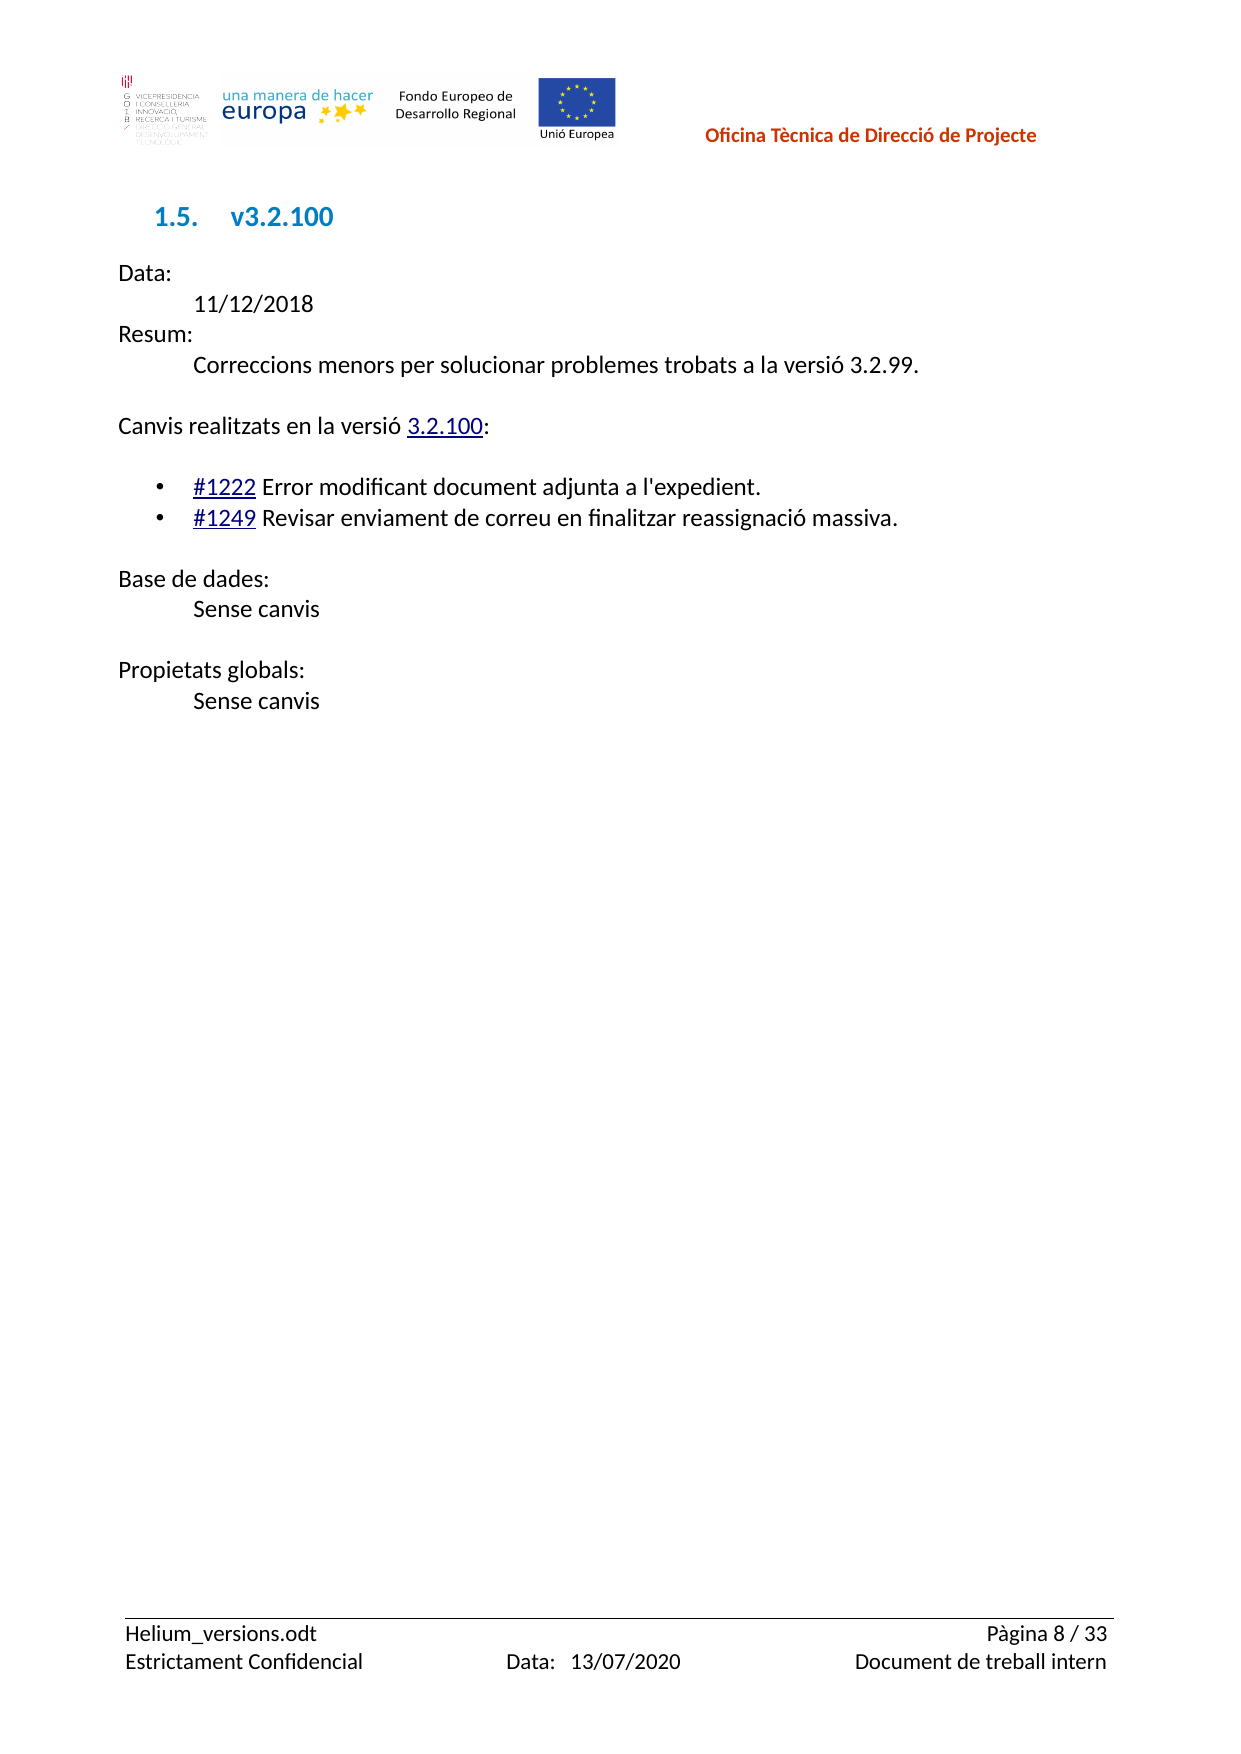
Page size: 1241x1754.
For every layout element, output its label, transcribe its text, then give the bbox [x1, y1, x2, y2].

text Sense canvis [118, 685, 1122, 715]
text Sense canvis [118, 593, 1122, 624]
text Data: [118, 258, 1122, 288]
text Propietats globals: [118, 654, 1122, 685]
picture [118, 73, 213, 147]
picture [219, 73, 621, 147]
text Resum: [118, 319, 1122, 349]
text 11/12/2018 [118, 288, 1122, 319]
subtitle v3.2.100 [153, 198, 1122, 234]
list #1249 Revisar enviament de correu en finalitzar reassignació massiva. [156, 502, 1122, 532]
text Canvis realitzats en la versió 3.2.100: [118, 410, 1122, 441]
text Base de dades: [118, 563, 1122, 593]
list #1222 Error modificant document adjunta a l'expedient. [156, 471, 1122, 502]
text Correccions menors per solucionar problemes trobats a la versió 3.2.99. [118, 349, 1122, 380]
